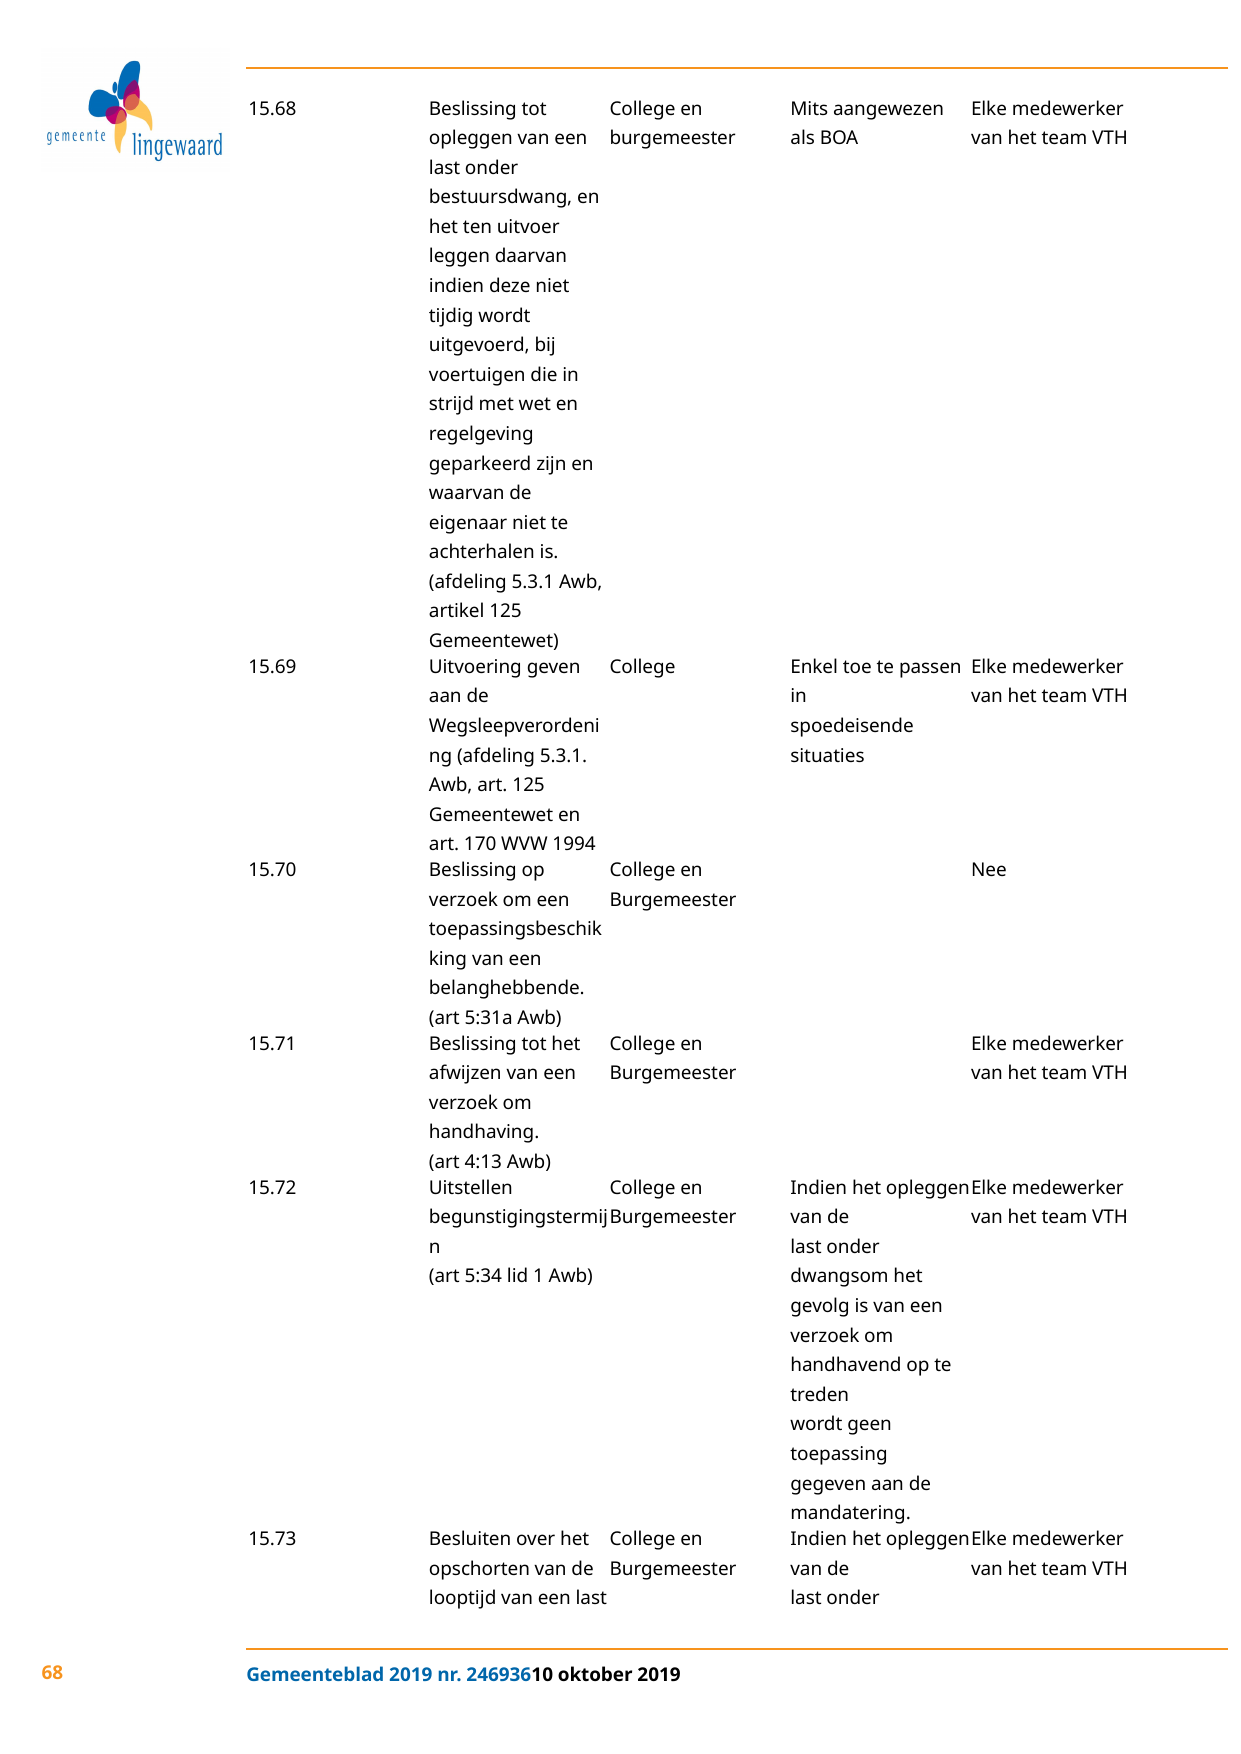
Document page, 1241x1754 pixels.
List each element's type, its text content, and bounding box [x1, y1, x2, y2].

table_cell College en Burgemeester [609, 1174, 790, 1525]
table_cell Enkel toe te passen in spoedeisende situaties [790, 653, 971, 856]
table_cell Uitvoering geven aan de Wegsleepverordening (afdeling 5.3.1. Awb, art. 125 Gemeentewet en art. 170 WVW 1994 [429, 653, 609, 856]
table_cell College en Burgemeester [609, 1030, 790, 1174]
table_cell 15.73 [248, 1525, 429, 1610]
table_cell Nee [971, 856, 1152, 1030]
table_cell Elke medewerker van het team VTH [971, 95, 1152, 653]
table_cell College en Burgemeester [609, 856, 790, 1030]
table_cell Besluiten over het opschorten van de looptijd van een last [429, 1525, 609, 1610]
table_cell Elke medewerker van het team VTH [971, 653, 1152, 856]
table_cell Elke medewerker van het team VTH [971, 1030, 1152, 1174]
table_cell 15.72 [248, 1174, 429, 1525]
table_cell College en burgemeester [609, 95, 790, 653]
table_cell Indien het opleggen van de last onder [790, 1525, 971, 1610]
table_cell Uitstellen begunstigingstermijn (art 5:34 lid 1 Awb) [429, 1174, 609, 1525]
table_cell Elke medewerker van het team VTH [971, 1525, 1152, 1610]
table_cell College [609, 653, 790, 856]
table_cell 15.69 [248, 653, 429, 856]
table_cell 15.70 [248, 856, 429, 1030]
table_cell College en Burgemeester [609, 1525, 790, 1610]
table_cell Elke medewerker van het team VTH [971, 1174, 1152, 1525]
table_cell 15.71 [248, 1030, 429, 1174]
table_cell Beslissing tot het afwijzen van een verzoek om handhaving. (art 4:13 Awb) [429, 1030, 609, 1174]
table_cell 15.68 [248, 95, 429, 653]
table_cell Mits aangewezen als BOA [790, 95, 971, 653]
table_cell Beslissing op verzoek om een toepassingsbeschikking van een belanghebbende. (art 5:31a Awb) [429, 856, 609, 1030]
table_cell [790, 1030, 971, 1174]
table_cell Beslissing tot opleggen van een last onder bestuursdwang, en het ten uitvoer leggen daarvan indien deze niet tijdig wordt uitgevoerd, bij voertuigen die in strijd met wet en regelgeving geparkeerd zijn en waarvan de eigenaar niet te achterhalen is. (afdeling 5.3.1 Awb, artikel 125 Gemeentewet) [429, 95, 609, 653]
picture [41, 47, 231, 172]
table_cell [790, 856, 971, 1030]
table_cell Indien het opleggen van de last onder dwangsom het gevolg is van een verzoek om handhavend op te treden wordt geen toepassing gegeven aan de mandatering. [790, 1174, 971, 1525]
